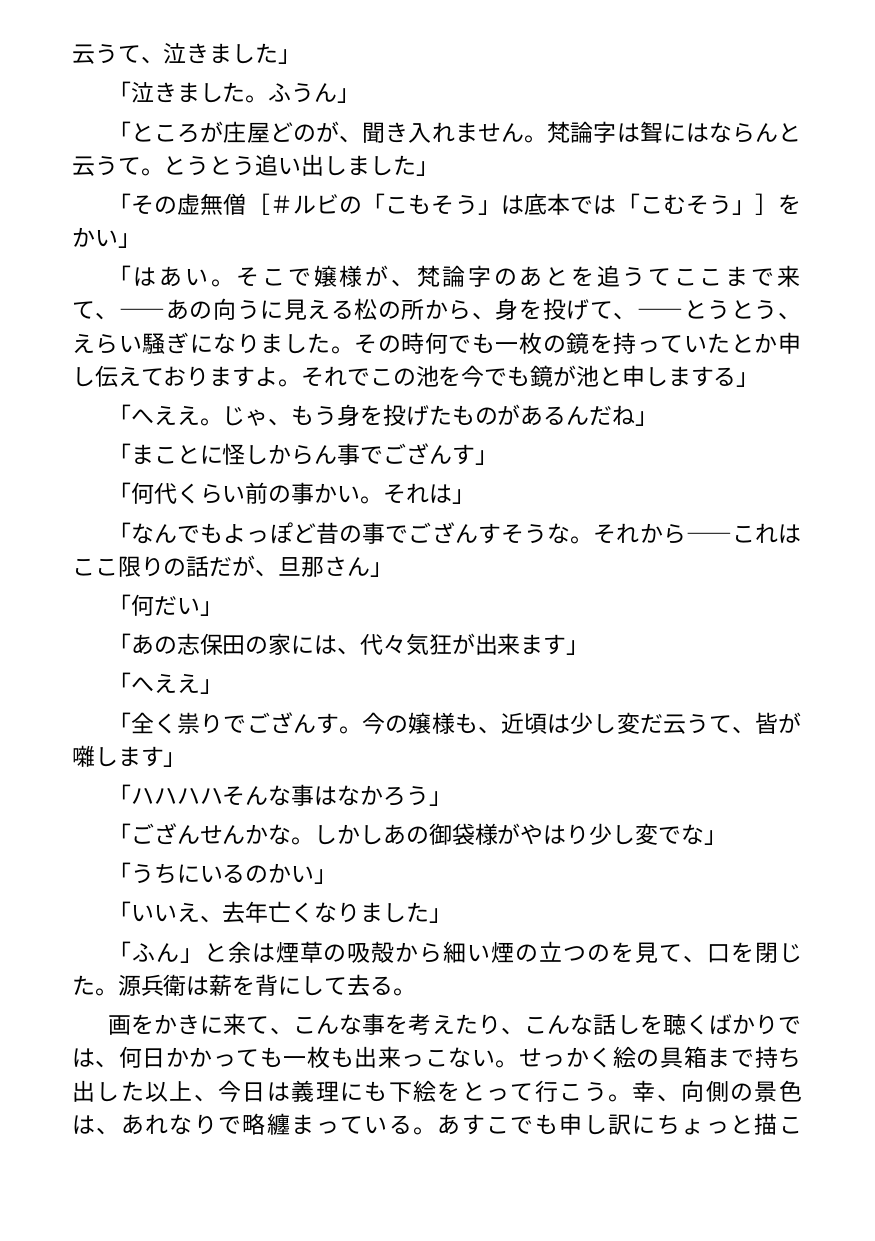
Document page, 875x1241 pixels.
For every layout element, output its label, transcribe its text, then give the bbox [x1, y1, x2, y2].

text 「いいえ、去年亡くなりました」 [72, 895, 802, 928]
text 「ござんせんかな。しかしあの御袋様がやはり少し変でな」 [72, 817, 802, 850]
text 「何だい」 [72, 588, 802, 621]
text 云うて、泣きました」 [72, 36, 802, 69]
text 「泣きました。ふうん」 [72, 75, 802, 108]
text 「全く祟りでござんす。今の嬢様も、近頃は少し変だ云うて、皆が囃します」 [72, 705, 802, 772]
text 「なんでもよっぽど昔の事でござんすそうな。それから――これはここ限りの話だが、旦那さん」 [72, 516, 802, 582]
text 「ふん」と余は煙草の吸殻から細い煙の立つのを見て、口を閉じた。源兵衛は薪を背にして去る。 [72, 934, 802, 1001]
text 「はあい。そこで嬢様が、梵論字のあとを追うてここまで来て、――あの向うに見える松の所から、身を投げて、――とうとう、えらい騒ぎになりました。その時何でも一枚の鏡を持っていたとか申し伝えておりますよ。それでこの池を今でも鏡が池と申しまする」 [72, 259, 802, 392]
text 「ハハハハそんな事はなかろう」 [72, 778, 802, 811]
text 「ところが庄屋どのが、聞き入れません。梵論字は聟にはならんと云うて。とうとう追い出しました」 [72, 114, 802, 181]
text 「まことに怪しからん事でござんす」 [72, 437, 802, 470]
text 「何代くらい前の事かい。それは」 [72, 476, 802, 509]
text 「あの志保田の家には、代々気狂が出来ます」 [72, 627, 802, 660]
text 「うちにいるのかい」 [72, 856, 802, 889]
text 「その虚無僧［＃ルビの「こもそう」は底本では「こむそう」］をかい」 [72, 187, 802, 253]
text 「へええ」 [72, 666, 802, 699]
text 画をかきに来て、こんな事を考えたり、こんな話しを聴くばかりでは、何日かかっても一枚も出来っこない。せっかく絵の具箱まで持ち出した以上、今日は義理にも下絵をとって行こう。幸、向側の景色は、あれなりで略纏まっている。あすこでも申し訳にちょっと描こ [72, 1007, 802, 1140]
text 「へええ。じゃ、もう身を投げたものがあるんだね」 [72, 398, 802, 431]
